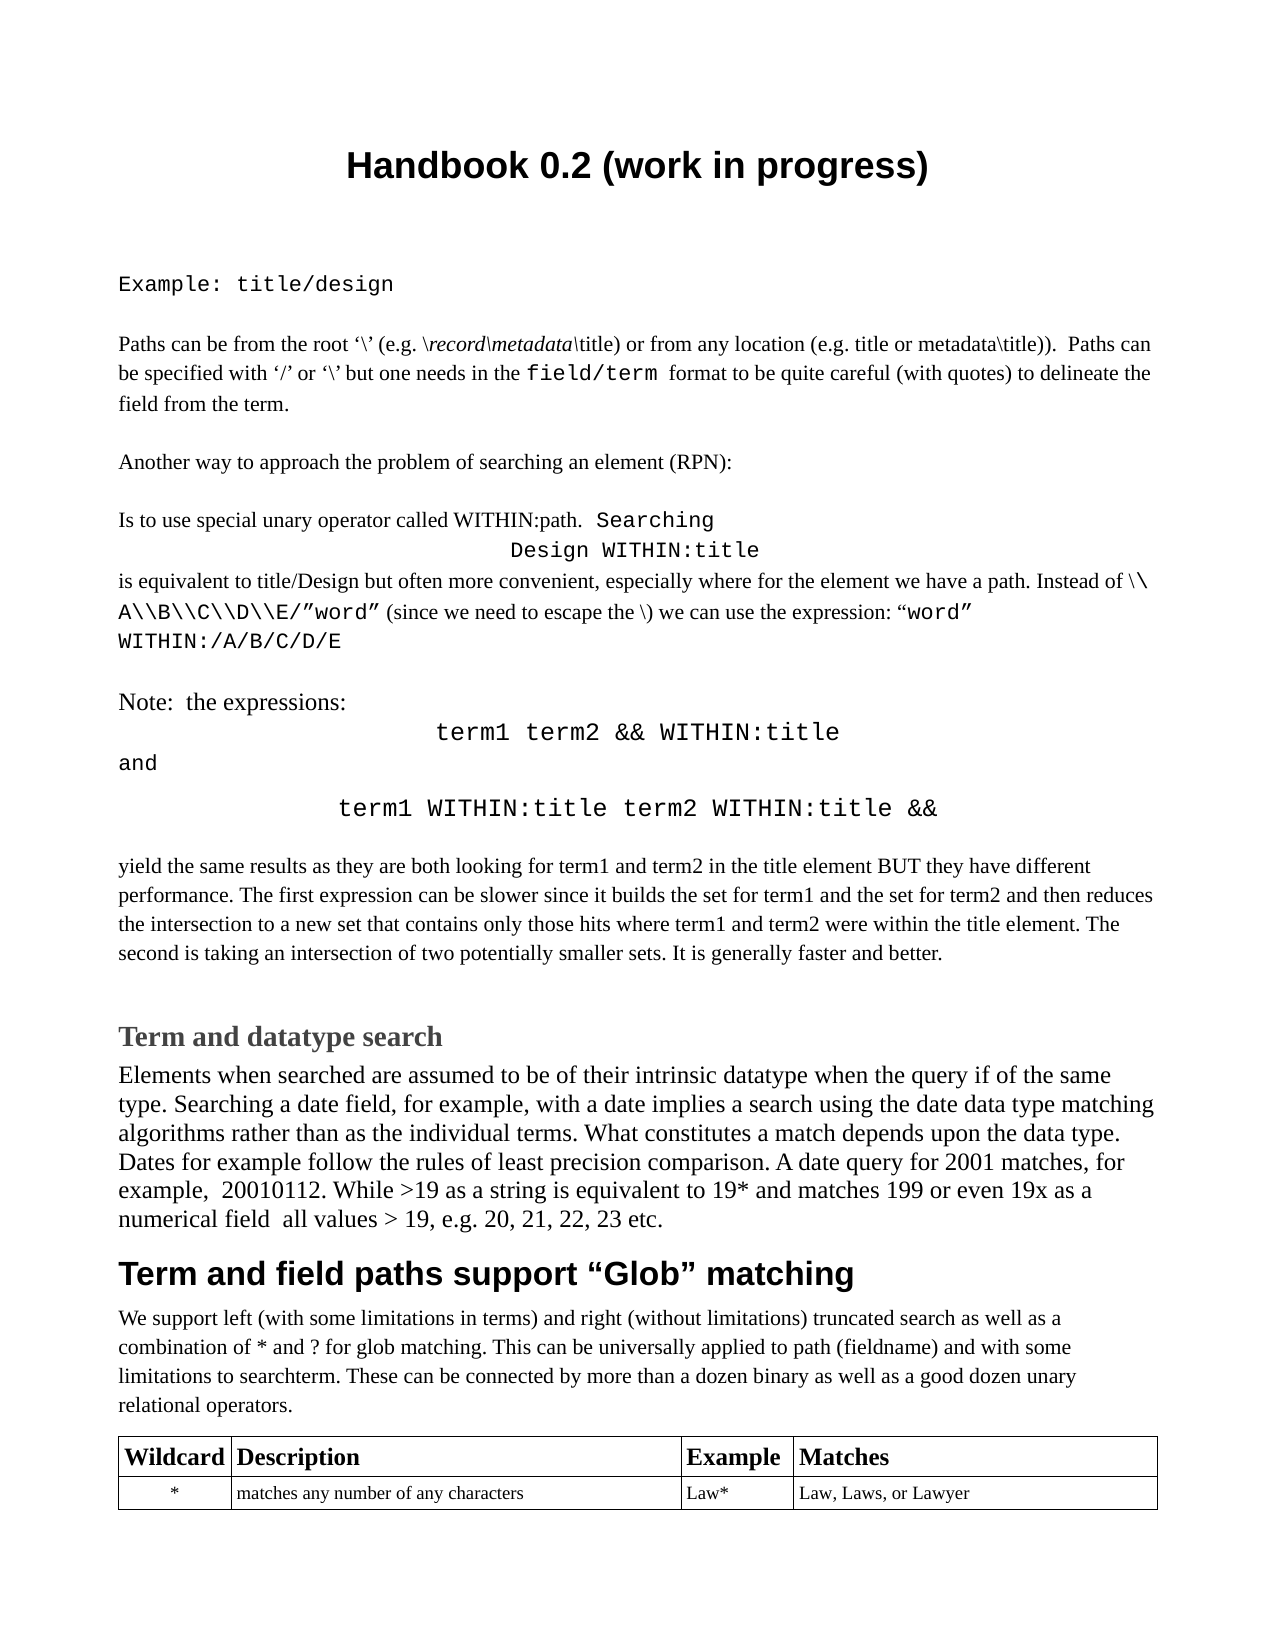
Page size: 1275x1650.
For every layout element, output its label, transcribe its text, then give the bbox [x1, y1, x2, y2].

subtitle Term and field paths support “Glob” matching [118, 1254, 1157, 1293]
table_header Example [682, 1437, 793, 1476]
table_header Wildcard [119, 1437, 231, 1476]
table_cell * [119, 1477, 231, 1509]
text Paths can be from the root ‘\’ (e.g. \record\metadata\title) or from any location (e.g. title or metadata\title)). Paths can be specified with ‘/’ or ‘\’ but one needs in the field/term format to be quite careful (with quotes) to delineate the field from the term. [118, 331, 1157, 416]
text Elements when searched are assumed to be of their intrinsic datatype when the query if of the same type. Searching a date field, for example, with a date implies a search using the date data type matching algorithms rather than as the individual terms. What constitutes a match depends upon the data type. Dates for example follow the rules of least precision comparison. A date query for 2001 matches, for example, 20010112. While >19 as a string is equivalent to 19* and matches 199 or even 19x as a numerical field all values > 19, e.g. 20, 21, 22, 23 etc. [118, 1061, 1157, 1233]
text Example: title/design [118, 274, 1157, 298]
table_header Matches [794, 1437, 1157, 1476]
text Note: the expressions: [118, 687, 1157, 716]
text term1 term2 && WITHIN:title [118, 720, 1157, 748]
table_header Description [232, 1437, 681, 1476]
text yield the same results as they are both looking for term1 and term2 in the title element BUT they have different performance. The first expression can be slower since it builds the set for term1 and the set for term2 and then reduces the intersection to a new set that contains only those hits where term1 and term2 were within the title element. The second is taking an intersection of two potentially smaller sets. It is generally faster and better. [118, 853, 1157, 966]
table_cell Law* [682, 1477, 793, 1509]
text is equivalent to title/Design but often more convenient, especially where for the element we have a path. Instead of \\A\\B\\C\\D\\E/”word” (since we need to escape the \) we can use the expression: “word” WITHIN:/A/B/C/D/E [118, 568, 1157, 654]
text Design WITHIN:title [118, 537, 1157, 564]
table_cell Law, Laws, or Lawyer [794, 1477, 1157, 1509]
table_cell matches any number of any characters [232, 1477, 681, 1509]
text and [118, 752, 1157, 777]
text Is to use special unary operator called WITHIN:path. Searching [118, 507, 1157, 533]
text Another way to approach the problem of searching an element (RPN): [118, 449, 1157, 474]
subtitle Term and datatype search [118, 1019, 1157, 1052]
text term1 WITHIN:title term2 WITHIN:title && [118, 796, 1157, 824]
text We support left (with some limitations in terms) and right (without limitations) truncated search as well as a combination of * and ? for glob matching. This can be universally applied to path (fieldname) and with some limitations to searchterm. These can be connected by more than a dozen binary as well as a good dozen unary relational operators. [118, 1305, 1157, 1417]
